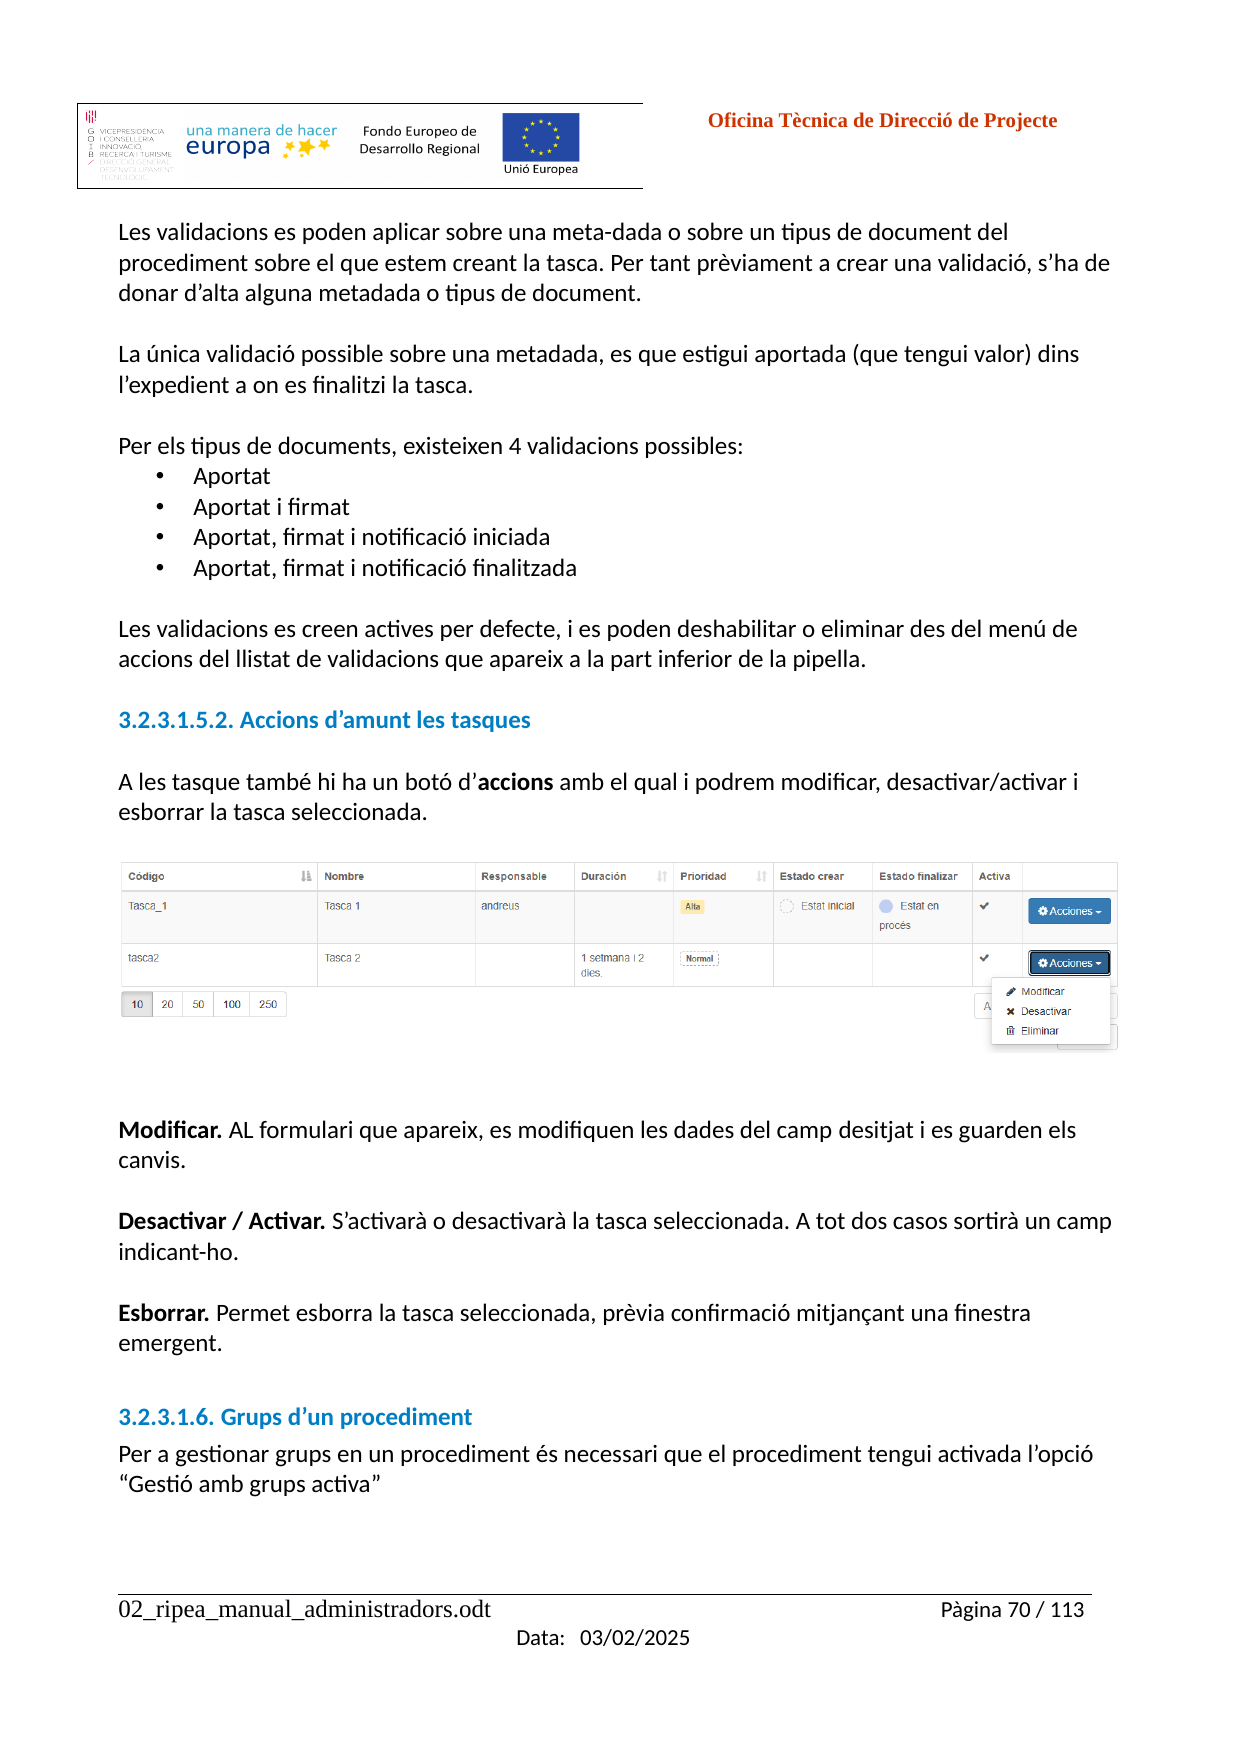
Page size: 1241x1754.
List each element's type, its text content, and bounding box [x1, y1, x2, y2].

text Per a gestionar grups en un procediment és necessari que el procediment tengui activada l’opció “Gestió amb grups activa” [118, 1438, 1122, 1499]
picture [82, 108, 178, 182]
text Per els tipus de documents, existeixen 4 validacions possibles: [118, 430, 1122, 461]
subtitle 3.2.3.1.6. Grups d’un procediment [118, 1401, 1122, 1432]
text Les validacions es creen actives per defecte, i es poden deshabilitar o eliminar des del menú de accions del llistat de validacions que apareix a la part inferior de la pipella. [118, 613, 1122, 674]
list Aportat i firmat [156, 491, 1122, 522]
picture [118, 857, 1123, 1053]
text Les validacions es poden aplicar sobre una meta-dada o sobre un tipus de document del procediment sobre el que estem creant la tasca. Per tant prèviament a crear una validació, s’ha de donar d’alta alguna metadada o tipus de document. [118, 216, 1122, 308]
picture [184, 108, 585, 182]
text Esborrar. Permet esborra la tasca seleccionada, prèvia confirmació mitjançant una finestra emergent. [118, 1297, 1122, 1358]
list Aportat, firmat i notificació iniciada [156, 522, 1122, 552]
subtitle 3.2.3.1.5.2. Accions d’amunt les tasques [118, 705, 1122, 735]
text Desactivar / Activar. S’activarà o desactivarà la tasca seleccionada. A tot dos casos sortirà un camp indicant-ho. [118, 1206, 1122, 1267]
text La única validació possible sobre una metadada, es que estigui aportada (que tengui valor) dins l’expedient a on es finalitzi la tasca. [118, 338, 1122, 399]
text A les tasque també hi ha un botó d’accions amb el qual i podrem modificar, desactivar/activar i esborrar la tasca seleccionada. [118, 766, 1122, 827]
list Aportat [156, 461, 1122, 491]
list Aportat, firmat i notificació finalitzada [156, 552, 1122, 583]
text Modificar. AL formulari que apareix, es modifiquen les dades del camp desitjat i es guarden els canvis. [118, 1114, 1122, 1175]
